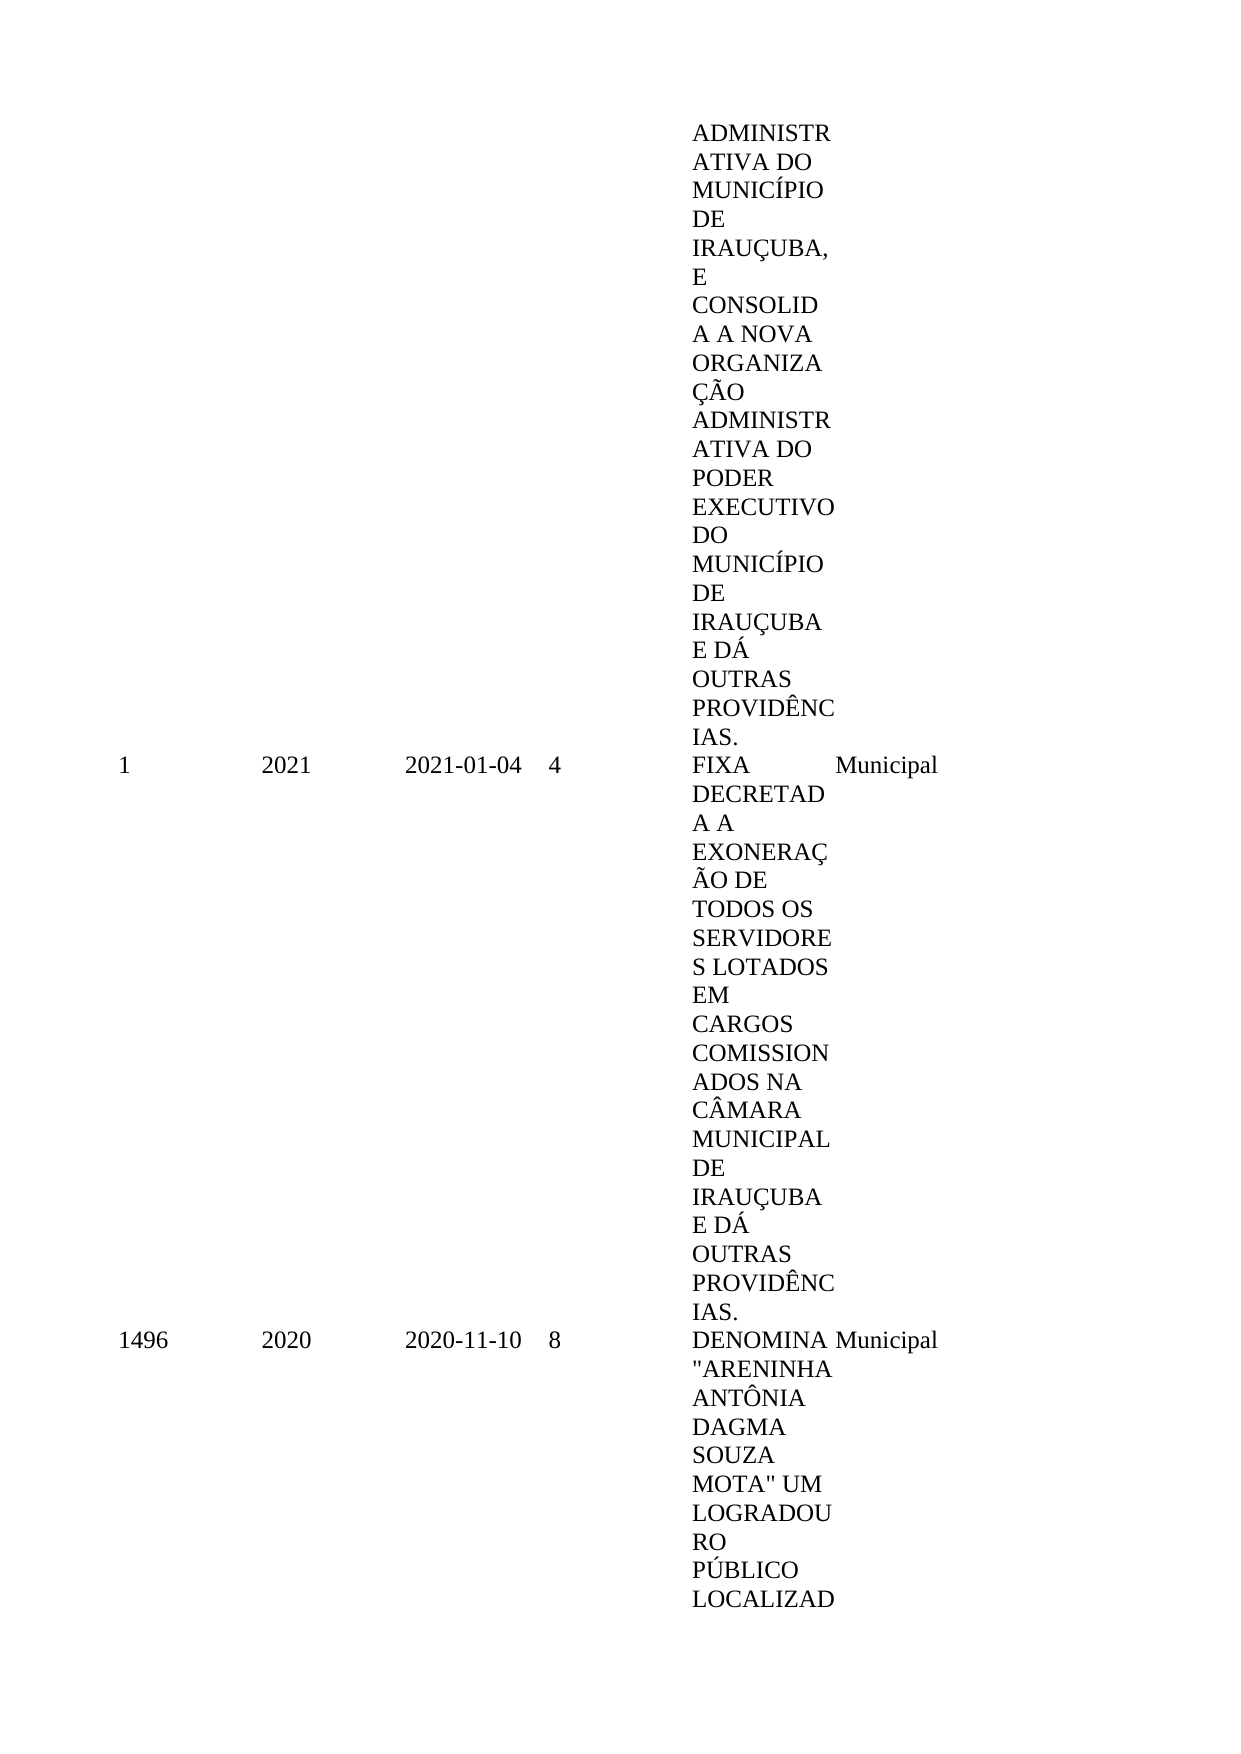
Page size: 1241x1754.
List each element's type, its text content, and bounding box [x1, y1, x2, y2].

table_cell [979, 118, 1122, 751]
table_cell [979, 1326, 1122, 1613]
table_cell 8 [548, 1326, 692, 1613]
table_cell [979, 751, 1122, 1326]
table_cell [405, 118, 548, 751]
table_cell DENOMINA "ARENINHA ANTÔNIA DAGMA SOUZA MOTA" UM LOGRADOURO PÚBLICO LOCALIZAD [692, 1326, 835, 1613]
table_cell 2020-11-10 [405, 1326, 548, 1613]
table_cell Municipal [835, 1326, 979, 1613]
table_cell [835, 118, 979, 751]
table_cell ADMINISTRATIVA DO MUNICÍPIO DE IRAUÇUBA, E CONSOLIDA A NOVA ORGANIZAÇÃO ADMINISTRATIVA DO PODER EXECUTIVO DO MUNICÍPIO DE IRAUÇUBA E DÁ OUTRAS PROVIDÊNCIAS. [692, 118, 835, 751]
table_cell [261, 118, 405, 751]
table_cell Municipal [835, 751, 979, 1326]
table_cell 4 [548, 751, 692, 1326]
table_cell FIXA DECRETADA A EXONERAÇÃO DE TODOS OS SERVIDORES LOTADOS EM CARGOS COMISSIONADOS NA CÂMARA MUNICIPAL DE IRAUÇUBA E DÁ OUTRAS PROVIDÊNCIAS. [692, 751, 835, 1326]
table_cell 2021 [261, 751, 405, 1326]
table_cell 2020 [261, 1326, 405, 1613]
table_cell [118, 118, 261, 751]
table_cell 1 [118, 751, 261, 1326]
table_cell 2021-01-04 [405, 751, 548, 1326]
table_cell 1496 [118, 1326, 261, 1613]
table_cell [548, 118, 692, 751]
